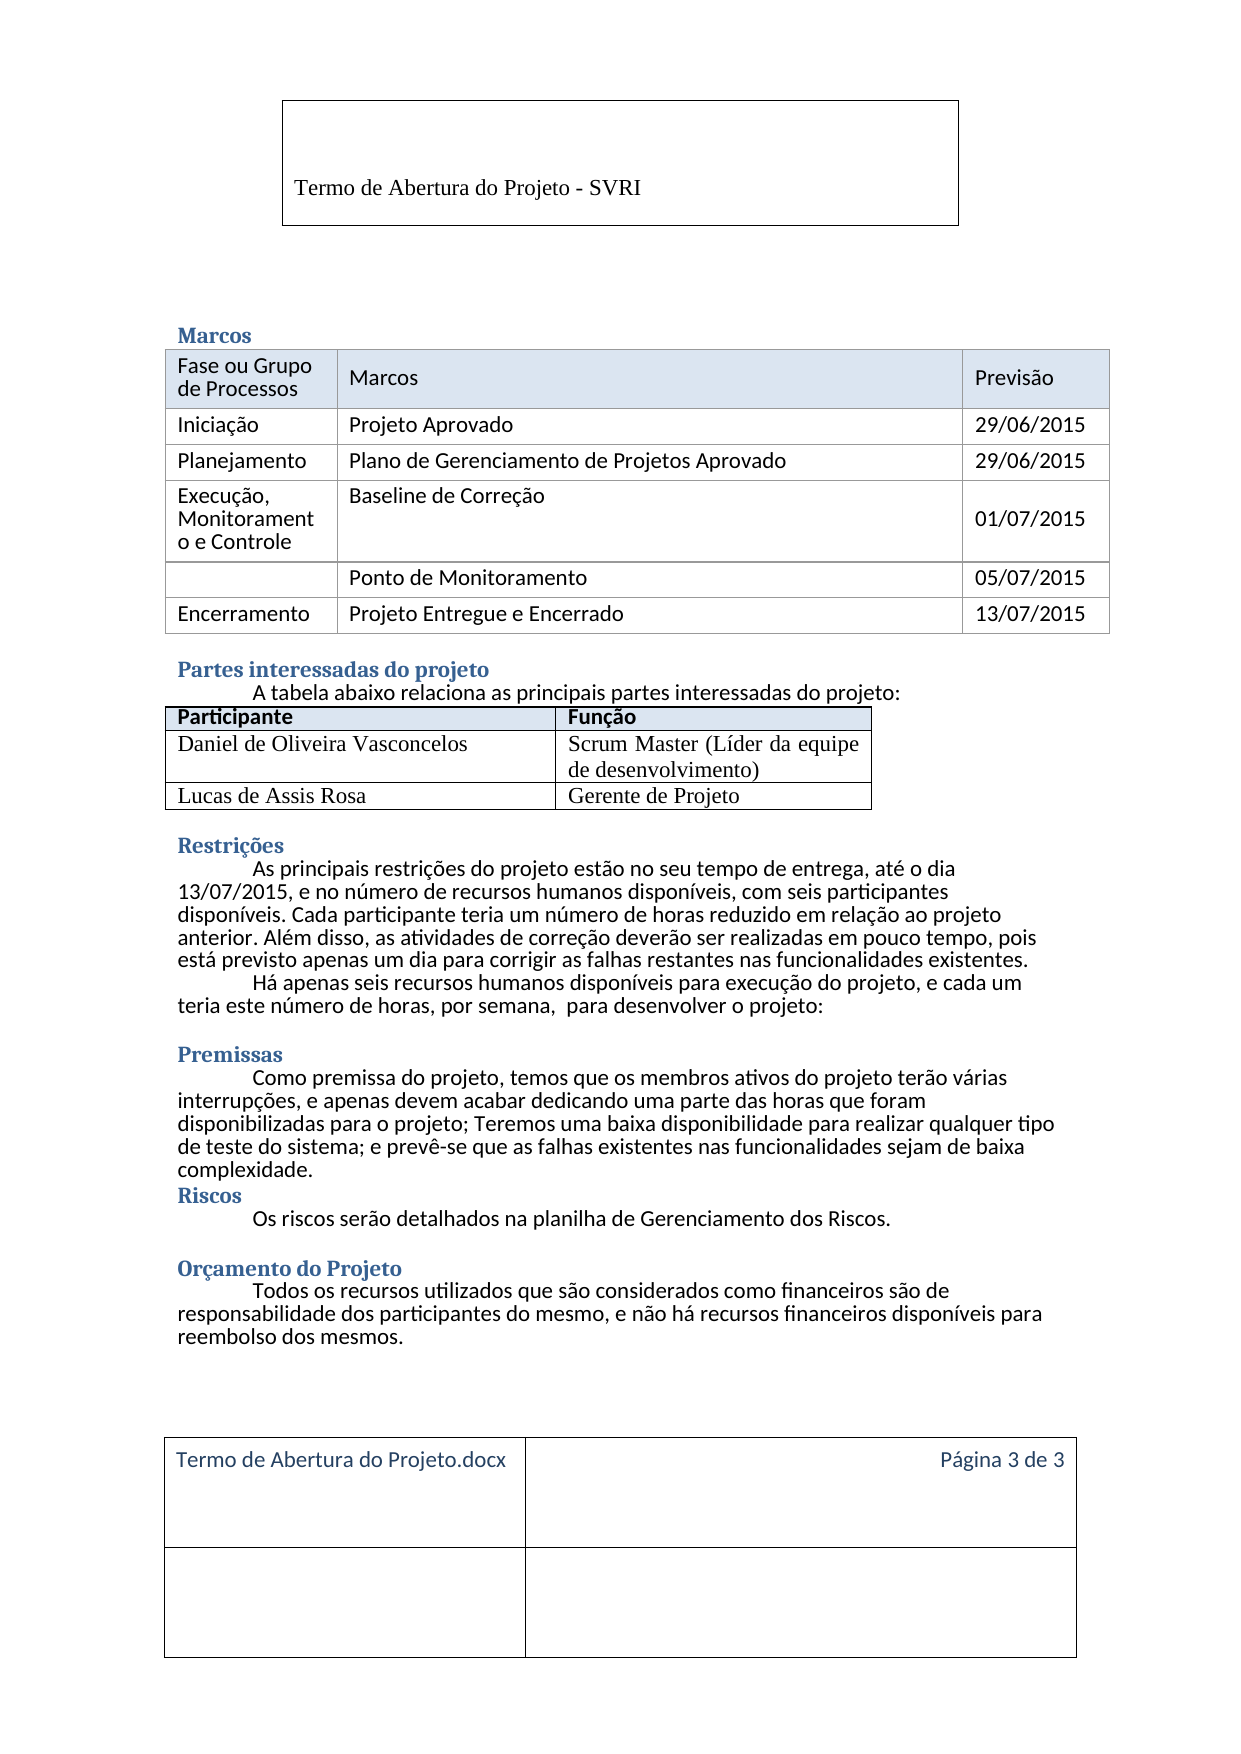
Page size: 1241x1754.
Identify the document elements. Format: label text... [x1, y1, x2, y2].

text Os riscos serão detalhados na planilha de Gerenciamento dos Riscos. [252, 1209, 1063, 1232]
table_cell Projeto Entregue e Encerrado [338, 598, 962, 633]
table_cell Baseline de Correção [338, 481, 962, 561]
table_cell 29/06/2015 [963, 445, 1109, 480]
table_cell Execução, Monitoramento e Controle [166, 481, 337, 561]
subtitle Marcos [177, 323, 1063, 349]
text Como premissa do projeto, temos que os membros ativos do projeto terão várias interrupções, e apenas devem acabar dedicando uma parte das horas que foram disponibilizadas para o projeto; Teremos uma baixa disponibilidade para realizar qualquer tipo de teste do sistema; e prevê-se que as falhas existentes nas funcionalidades sejam de baixa complexidade. [177, 1069, 1063, 1183]
table_cell 05/07/2015 [963, 563, 1109, 597]
subtitle Restrições [177, 833, 1063, 859]
table_header Previsão [963, 350, 1109, 408]
table_header Participante [166, 708, 555, 730]
text Todos os recursos utilizados que são considerados como financeiros são de responsabilidade dos participantes do mesmo, e não há recursos financeiros disponíveis para reembolso dos mesmos. [177, 1282, 1063, 1351]
table_cell 29/06/2015 [963, 409, 1109, 444]
table_cell Daniel de Oliveira Vasconcelos [166, 731, 555, 782]
table_cell Encerramento [166, 598, 337, 633]
table_header Função [556, 708, 871, 730]
table_cell [166, 563, 337, 597]
table_cell Iniciação [166, 409, 337, 444]
text A tabela abaixo relaciona as principais partes interessadas do projeto: [177, 683, 1063, 706]
table_cell Lucas de Assis Rosa [166, 783, 555, 809]
text As principais restrições do projeto estão no seu tempo de entrega, até o dia 13/07/2015, e no número de recursos humanos disponíveis, com seis participantes disponíveis. Cada participante teria um número de horas reduzido em relação ao projeto anterior. Além disso, as atividades de correção deverão ser realizadas em pouco tempo, pois está previsto apenas um dia para corrigir as falhas restantes nas funcionalidades existentes. [177, 859, 1063, 973]
subtitle Partes interessadas do projeto [177, 657, 1063, 683]
subtitle Orçamento do Projeto [177, 1255, 1063, 1282]
table_cell Gerente de Projeto [556, 783, 871, 809]
table_cell Planejamento [166, 445, 337, 480]
table_cell 13/07/2015 [963, 598, 1109, 633]
table_header Marcos [338, 350, 962, 408]
text Há apenas seis recursos humanos disponíveis para execução do projeto, e cada um teria este número de horas, por semana, para desenvolver o projeto: [177, 973, 1063, 1019]
table_cell Plano de Gerenciamento de Projetos Aprovado [338, 445, 962, 480]
table_header Fase ou Grupo de Processos [166, 350, 337, 408]
table_cell 01/07/2015 [963, 481, 1109, 561]
table_cell Ponto de Monitoramento [338, 563, 962, 597]
table_cell Projeto Aprovado [338, 409, 962, 444]
table_cell Scrum Master (Líder da equipe de desenvolvimento) [556, 731, 871, 782]
subtitle Riscos [177, 1183, 1063, 1209]
subtitle Premissas [177, 1042, 1063, 1069]
